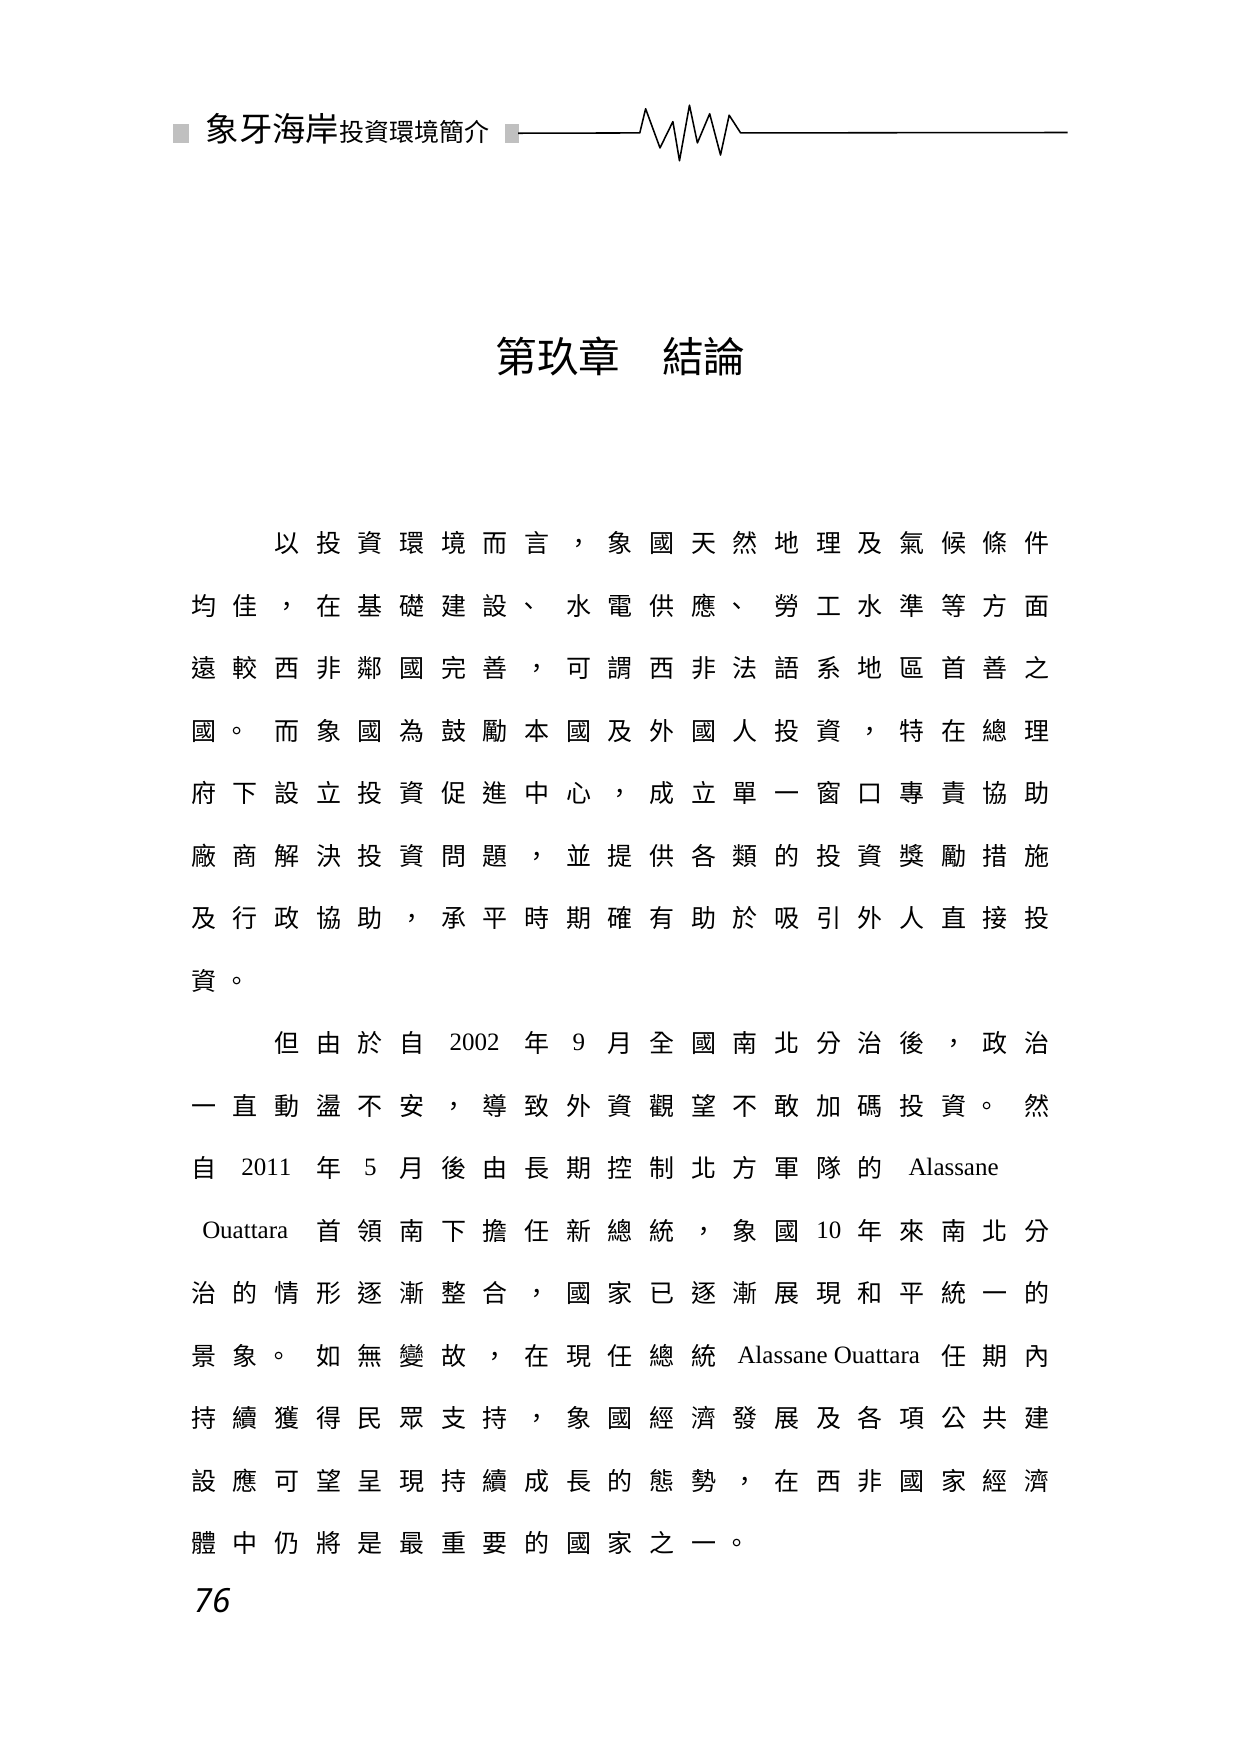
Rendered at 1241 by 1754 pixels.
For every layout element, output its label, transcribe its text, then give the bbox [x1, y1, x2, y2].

text 以投資環境而言，象國天然地理及氣候條件均佳，在基礎建設、水電供應、勞工水準等方面遠較西非鄰國完善，可謂西非法語系地區首善之國。而象國為鼓勵本國及外國人投資，特在總理府下設立投資促進中心，成立單一窗口專責協助廠商解決投資問題，並提供各類的投資獎勵措施及行政協助，承平時期確有助於吸引外人直接投資。 [183, 500, 1058, 1000]
text 第玖章 結論 [183, 313, 1058, 375]
text 但由於自2002年9月全國南北分治後，政治一直動盪不安，導致外資觀望不敢加碼投資。然自2011年5月後由長期控制北方軍隊的Alassane Ouattara首領南下擔任新總統，象國10年來南北分治的情形逐漸整合，國家已逐漸展現和平統一的景象。如無變故，在現任總統Alassane Ouattara任期內持續獲得民眾支持，象國經濟發展及各項公共建設應可望呈現持續成長的態勢，在西非國家經濟體中仍將是最重要的國家之一。 [183, 1000, 1058, 1563]
